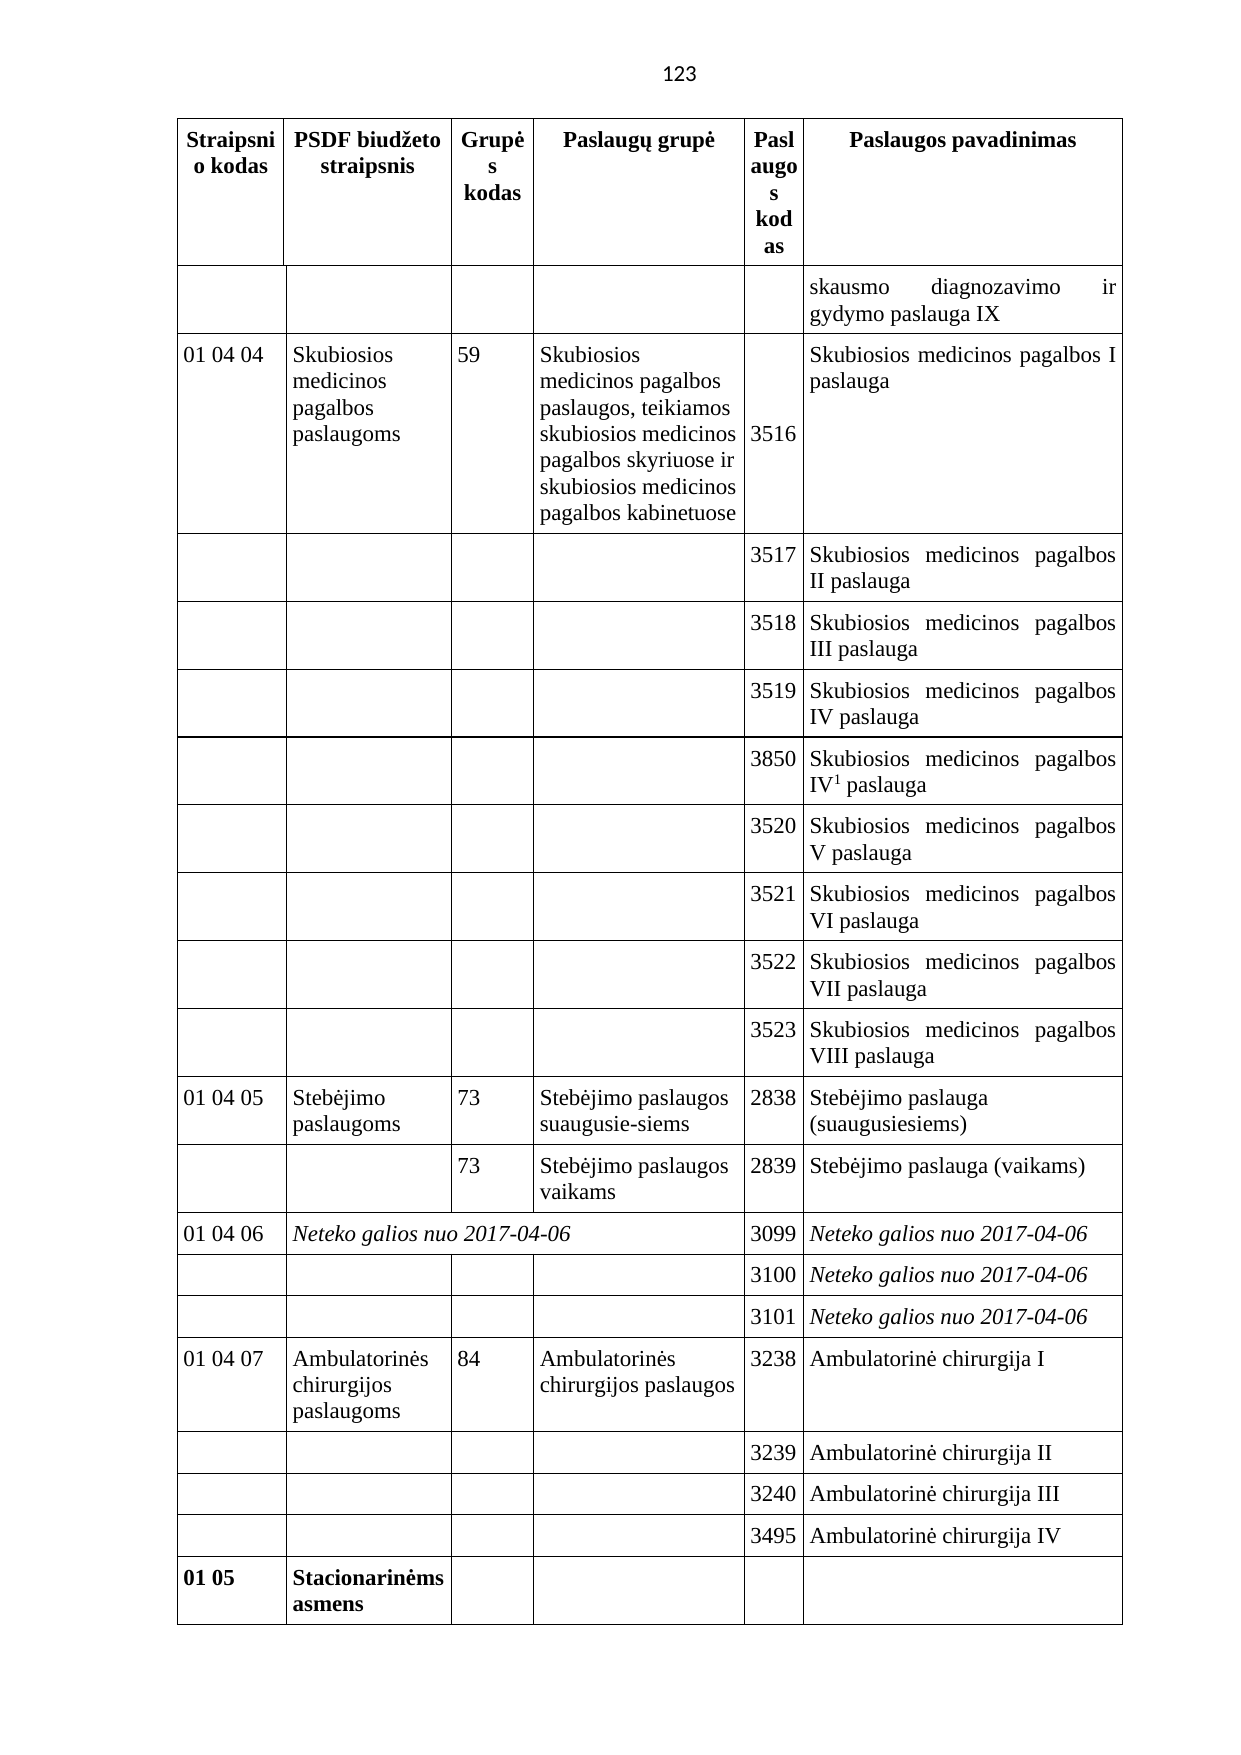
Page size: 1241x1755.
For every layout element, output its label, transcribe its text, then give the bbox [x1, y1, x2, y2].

table_cell 3516 [745, 334, 803, 533]
table_cell [287, 738, 451, 804]
table_cell [287, 1296, 451, 1337]
table_cell [452, 1474, 533, 1514]
table_cell Neteko galios nuo 2017-04-06 [804, 1213, 1122, 1253]
table_cell 3239 [745, 1432, 803, 1472]
table_header Straipsnio kodas [178, 119, 283, 265]
table_cell [178, 670, 286, 736]
table_cell 3519 [745, 670, 803, 736]
table_cell [178, 1515, 286, 1556]
table_cell Skubiosios medicinos pagalbos II paslauga [804, 534, 1122, 601]
table_cell [534, 873, 744, 940]
table_cell [178, 873, 286, 940]
table_cell [534, 1557, 744, 1623]
table_cell [452, 1432, 533, 1472]
table_cell 01 04 04 [178, 334, 286, 533]
table_cell [534, 534, 744, 601]
table_cell [178, 1432, 286, 1472]
table_cell [287, 1432, 451, 1472]
table_cell [452, 1009, 533, 1076]
table_cell [287, 1515, 451, 1556]
table_cell 3518 [745, 602, 803, 668]
table_cell 01 04 07 [178, 1338, 286, 1431]
table_cell [178, 1296, 286, 1337]
table_cell Skubiosios medicinos pagalbos V paslauga [804, 805, 1122, 872]
table_cell Skubiosios medicinos pagalbos I paslauga [804, 334, 1122, 533]
table_cell [452, 266, 533, 333]
table_cell 84 [452, 1338, 533, 1431]
table_cell 01 05 [178, 1557, 286, 1623]
table_cell [534, 602, 744, 668]
table_cell [287, 266, 451, 333]
table_cell [534, 1474, 744, 1514]
table_cell 59 [452, 334, 533, 533]
table_cell Skubiosios medicinos pagalbos paslaugoms [287, 334, 451, 533]
table_cell Skubiosios medicinos pagalbos VI paslauga [804, 873, 1122, 940]
table_cell [178, 1009, 286, 1076]
table_cell [745, 1557, 803, 1623]
table_cell [452, 670, 533, 736]
table_cell 3099 [745, 1213, 803, 1253]
table_cell [452, 873, 533, 940]
table_cell 3238 [745, 1338, 803, 1431]
table_cell 01 04 05 [178, 1077, 286, 1144]
table_cell 3517 [745, 534, 803, 601]
table_cell [287, 805, 451, 872]
table_cell Skubiosios medicinos pagalbos paslaugos, teikiamos skubiosios medicinos pagalbos skyriuose ir skubiosios medicinos pagalbos kabinetuose [534, 334, 744, 533]
table_cell [178, 738, 286, 804]
table_cell Ambulatorinė chirurgija III [804, 1474, 1122, 1514]
table_cell Skubiosios medicinos pagalbos III paslauga [804, 602, 1122, 668]
table_cell [287, 670, 451, 736]
table_cell 3850 [745, 738, 803, 804]
table_cell 3240 [745, 1474, 803, 1514]
table_cell [178, 805, 286, 872]
table_cell [452, 1296, 533, 1337]
table_cell [534, 1432, 744, 1472]
table_cell [534, 670, 744, 736]
table_cell Ambulatorinės chirurgijos paslaugoms [287, 1338, 451, 1431]
table_cell Stebėjimo paslaugoms [287, 1077, 451, 1144]
table_cell [178, 1145, 286, 1212]
table_cell [287, 1474, 451, 1514]
table_cell Skubiosios medicinos pagalbos VII paslauga [804, 941, 1122, 1008]
table_cell [287, 941, 451, 1008]
table_cell 3101 [745, 1296, 803, 1337]
table_cell Stebėjimo paslauga (vaikams) [804, 1145, 1122, 1212]
table_cell [287, 1009, 451, 1076]
table_cell 2839 [745, 1145, 803, 1212]
table_cell 3520 [745, 805, 803, 872]
table_cell [287, 534, 451, 601]
table_cell 3521 [745, 873, 803, 940]
table_cell [452, 534, 533, 601]
table_cell Neteko galios nuo 2017-04-06 [287, 1213, 744, 1253]
table_cell Skubiosios medicinos pagalbos IV1 paslauga [804, 738, 1122, 804]
table_cell [452, 805, 533, 872]
table_cell Neteko galios nuo 2017-04-06 [804, 1255, 1122, 1295]
table_cell [534, 1255, 744, 1295]
table_cell Skubiosios medicinos pagalbos VIII paslauga [804, 1009, 1122, 1076]
table_cell [178, 1255, 286, 1295]
table_cell [534, 266, 744, 333]
table_cell [452, 1557, 533, 1623]
table_cell Stacionarinėms asmens [287, 1557, 451, 1623]
table_cell Skubiosios medicinos pagalbos IV paslauga [804, 670, 1122, 736]
table_cell 2838 [745, 1077, 803, 1144]
table_header PSDF biudžeto straipsnis [284, 119, 451, 265]
table_cell Ambulatorinė chirurgija I [804, 1338, 1122, 1431]
table_cell skausmo diagnozavimo ir gydymo paslauga IX [804, 266, 1122, 333]
table_header Paslaugų grupė [534, 119, 744, 265]
table_cell 73 [452, 1077, 533, 1144]
table_cell [178, 534, 286, 601]
table_cell Stebėjimo paslaugos vaikams [534, 1145, 744, 1212]
table_cell [745, 266, 803, 333]
table_cell [534, 738, 744, 804]
table_cell Ambulatorinė chirurgija II [804, 1432, 1122, 1472]
table_cell [534, 805, 744, 872]
table_cell 3100 [745, 1255, 803, 1295]
table_cell [534, 941, 744, 1008]
table_header Grupės kodas [452, 119, 533, 265]
table_cell [534, 1515, 744, 1556]
table_cell [804, 1557, 1122, 1623]
table_cell [178, 266, 286, 333]
table_cell [452, 941, 533, 1008]
table_cell 3523 [745, 1009, 803, 1076]
table_cell Stebėjimo paslauga (suaugusiesiems) [804, 1077, 1122, 1144]
table_cell 3495 [745, 1515, 803, 1556]
table_cell [178, 941, 286, 1008]
table_cell Ambulatorinės chirurgijos paslaugos [534, 1338, 744, 1431]
table_header Paslaugos pavadinimas [804, 119, 1122, 265]
table_header Paslaugos kodas [745, 119, 803, 265]
table_cell Neteko galios nuo 2017-04-06 [804, 1296, 1122, 1337]
table_cell [178, 602, 286, 668]
table_cell [287, 1255, 451, 1295]
table_cell [287, 873, 451, 940]
table_cell [534, 1009, 744, 1076]
table_cell 73 [452, 1145, 533, 1212]
table_cell 3522 [745, 941, 803, 1008]
table_cell 01 04 06 [178, 1213, 286, 1253]
table_cell [452, 1515, 533, 1556]
table_cell [452, 602, 533, 668]
table_cell [287, 602, 451, 668]
table_cell Stebėjimo paslaugos suaugusie-siems [534, 1077, 744, 1144]
table_cell [534, 1296, 744, 1337]
table_cell [452, 1255, 533, 1295]
table_cell [452, 738, 533, 804]
table_cell [178, 1474, 286, 1514]
table_cell Ambulatorinė chirurgija IV [804, 1515, 1122, 1556]
table_cell [287, 1145, 451, 1212]
